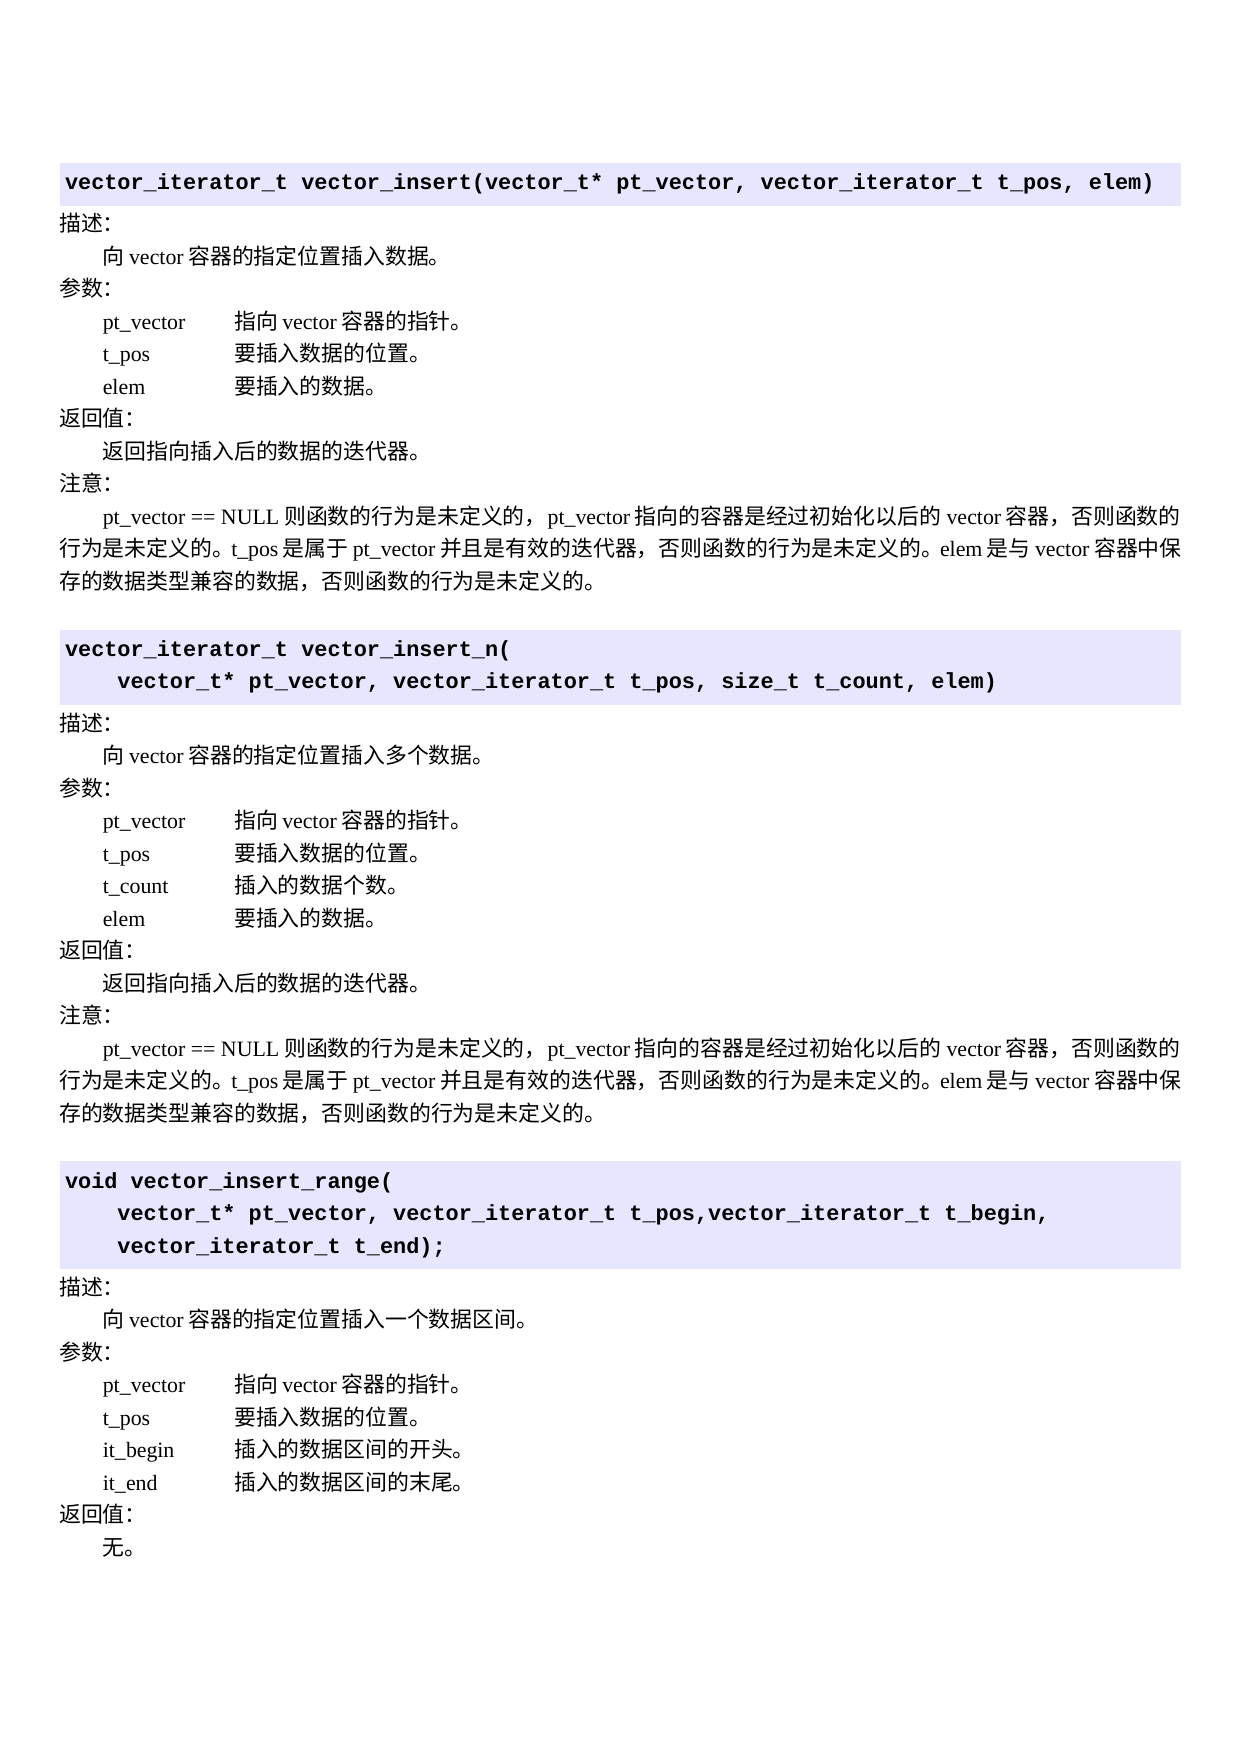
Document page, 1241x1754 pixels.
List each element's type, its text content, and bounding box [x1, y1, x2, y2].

text t_count 插入的数据个数。 [59, 868, 1181, 900]
text 注意： [59, 466, 1181, 498]
text t_pos 要插入数据的位置。 [59, 336, 1181, 368]
text pt_vector == NULL则函数的行为是未定义的，pt_vector指向的容器是经过初始化以后的vector容器，否则函数的行为是未定义的。t_pos是属于pt_vector并且是有效的迭代器，否则函数的行为是未定义的。elem是与vector容器中保存的数据类型兼容的数据，否则函数的行为是未定义的。 [59, 498, 1181, 596]
table_header vector_iterator_t vector_insert(vector_t* pt_vector, vector_iterator_t t_pos, elem) [60, 163, 1181, 206]
text 向vector容器的指定位置插入数据。 [59, 238, 1181, 271]
text 向vector容器的指定位置插入一个数据区间。 [59, 1302, 1181, 1334]
text 无。 [59, 1529, 1181, 1562]
text 返回值： [59, 1497, 1181, 1529]
text pt_vector 指向vector容器的指针。 [59, 303, 1181, 336]
text 参数： [59, 271, 1181, 303]
text 参数： [59, 1334, 1181, 1367]
text it_end 插入的数据区间的末尾。 [59, 1464, 1181, 1497]
text elem 要插入的数据。 [59, 368, 1181, 401]
text t_pos 要插入数据的位置。 [59, 1399, 1181, 1432]
text 返回指向插入后的数据的迭代器。 [59, 965, 1181, 998]
text pt_vector == NULL则函数的行为是未定义的，pt_vector指向的容器是经过初始化以后的vector容器，否则函数的行为是未定义的。t_pos是属于pt_vector并且是有效的迭代器，否则函数的行为是未定义的。elem是与vector容器中保存的数据类型兼容的数据，否则函数的行为是未定义的。 [59, 1030, 1181, 1128]
text 返回指向插入后的数据的迭代器。 [59, 433, 1181, 466]
table_header vector_iterator_t vector_insert_n( vector_t* pt_vector, vector_iterator_t t_pos, size_t t_count, elem) [60, 630, 1181, 705]
text it_begin 插入的数据区间的开头。 [59, 1432, 1181, 1464]
text elem 要插入的数据。 [59, 900, 1181, 933]
text 注意： [59, 998, 1181, 1030]
table_header void vector_insert_range( vector_t* pt_vector, vector_iterator_t t_pos,vector_iterator_t t_begin, vector_iterator_t t_end); [60, 1161, 1181, 1269]
text pt_vector 指向vector容器的指针。 [59, 1367, 1181, 1399]
text 描述： [59, 207, 1181, 238]
text 返回值： [59, 933, 1181, 965]
text 向vector容器的指定位置插入多个数据。 [59, 738, 1181, 770]
text t_pos 要插入数据的位置。 [59, 835, 1181, 868]
text 参数： [59, 770, 1181, 803]
text 描述： [59, 1270, 1181, 1302]
text 描述： [59, 706, 1181, 738]
text 返回值： [59, 401, 1181, 433]
text pt_vector 指向vector容器的指针。 [59, 803, 1181, 835]
